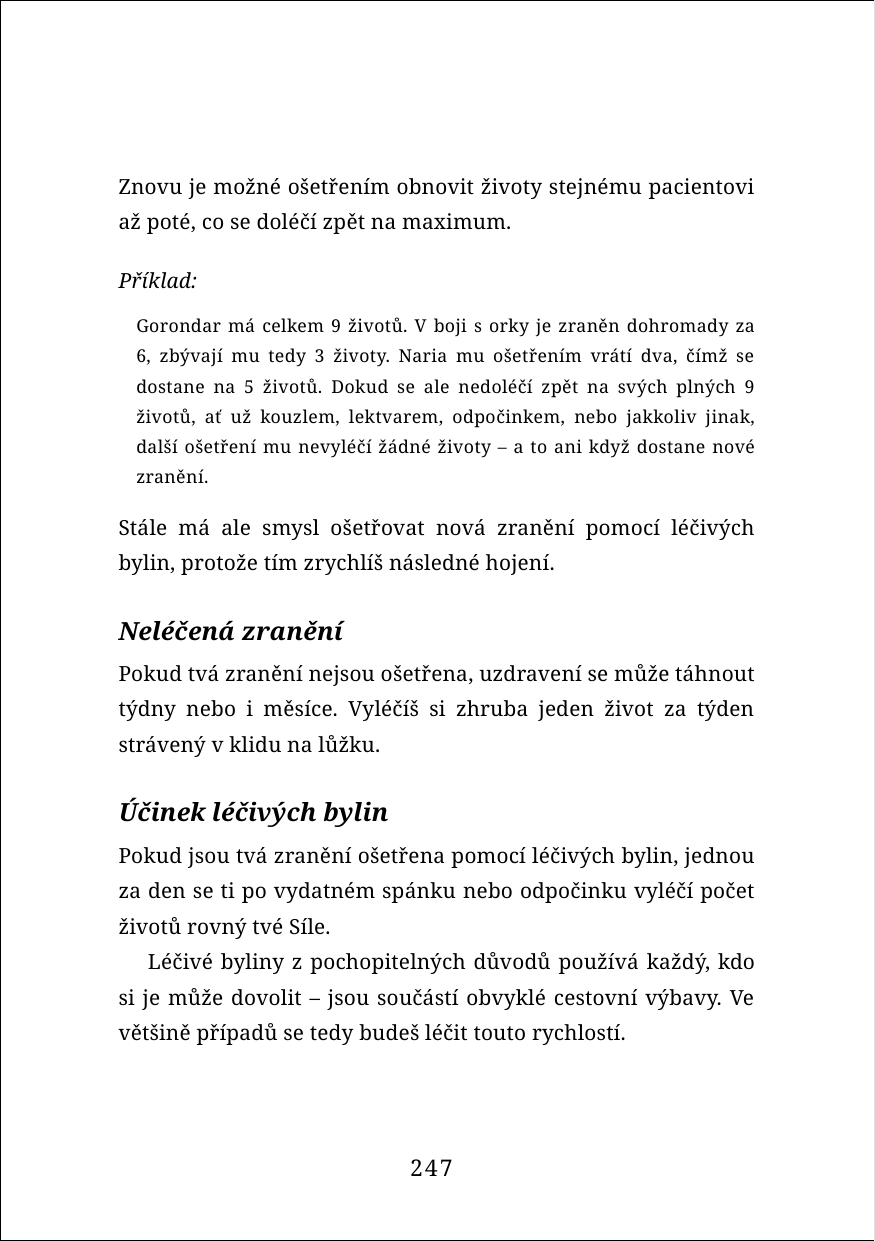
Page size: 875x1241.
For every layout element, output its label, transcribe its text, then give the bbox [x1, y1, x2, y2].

text Znovu je možné ošetřením obnovit životy stejnému pacientovi až poté, co se doléčí zpět na maximum. [118, 172, 756, 236]
subtitle Účinek léčivých bylin [118, 795, 756, 829]
subtitle Neléčená zranění [118, 613, 756, 647]
text Gorondar má celkem 9 životů. V boji s orky je zraněn dohromady za 6, zbývají mu tedy 3 životy. Naria mu ošetřením vrátí dva, čímž se dostane na 5 životů. Dokud se ale nedoléčí zpět na svých plných 9 životů, ať už kouzlem, lektvarem, odpočinkem, nebo jakkoliv jinak, další ošetření mu nevyléčí žádné životy – a to ani když dostane nové zranění. [136, 314, 756, 489]
text Pokud tvá zranění nejsou ošetřena, uzdravení se může táhnout týdny nebo i měsíce. Vyléčíš si zhruba jeden život za týden strávený v klidu na lůžku. [118, 659, 756, 758]
text Příklad: [118, 266, 756, 295]
text Stále má ale smysl ošetřovat nová zranění pomocí léčivých bylin, protože tím zrychlíš následné hojení. [118, 513, 756, 577]
text Pokud jsou tvá zranění ošetřena pomocí léčivých bylin, jednou za den se ti po vydatném spánku nebo odpočinku vyléčí počet životů rovný tvé Síle. Léčivé byliny z pochopitelných důvodů používá každý, kdo si je může dovolit – jsou součástí obvyklé cestovní výbavy. Ve většině případů se tedy budeš léčit touto rychlostí. [118, 841, 756, 1047]
